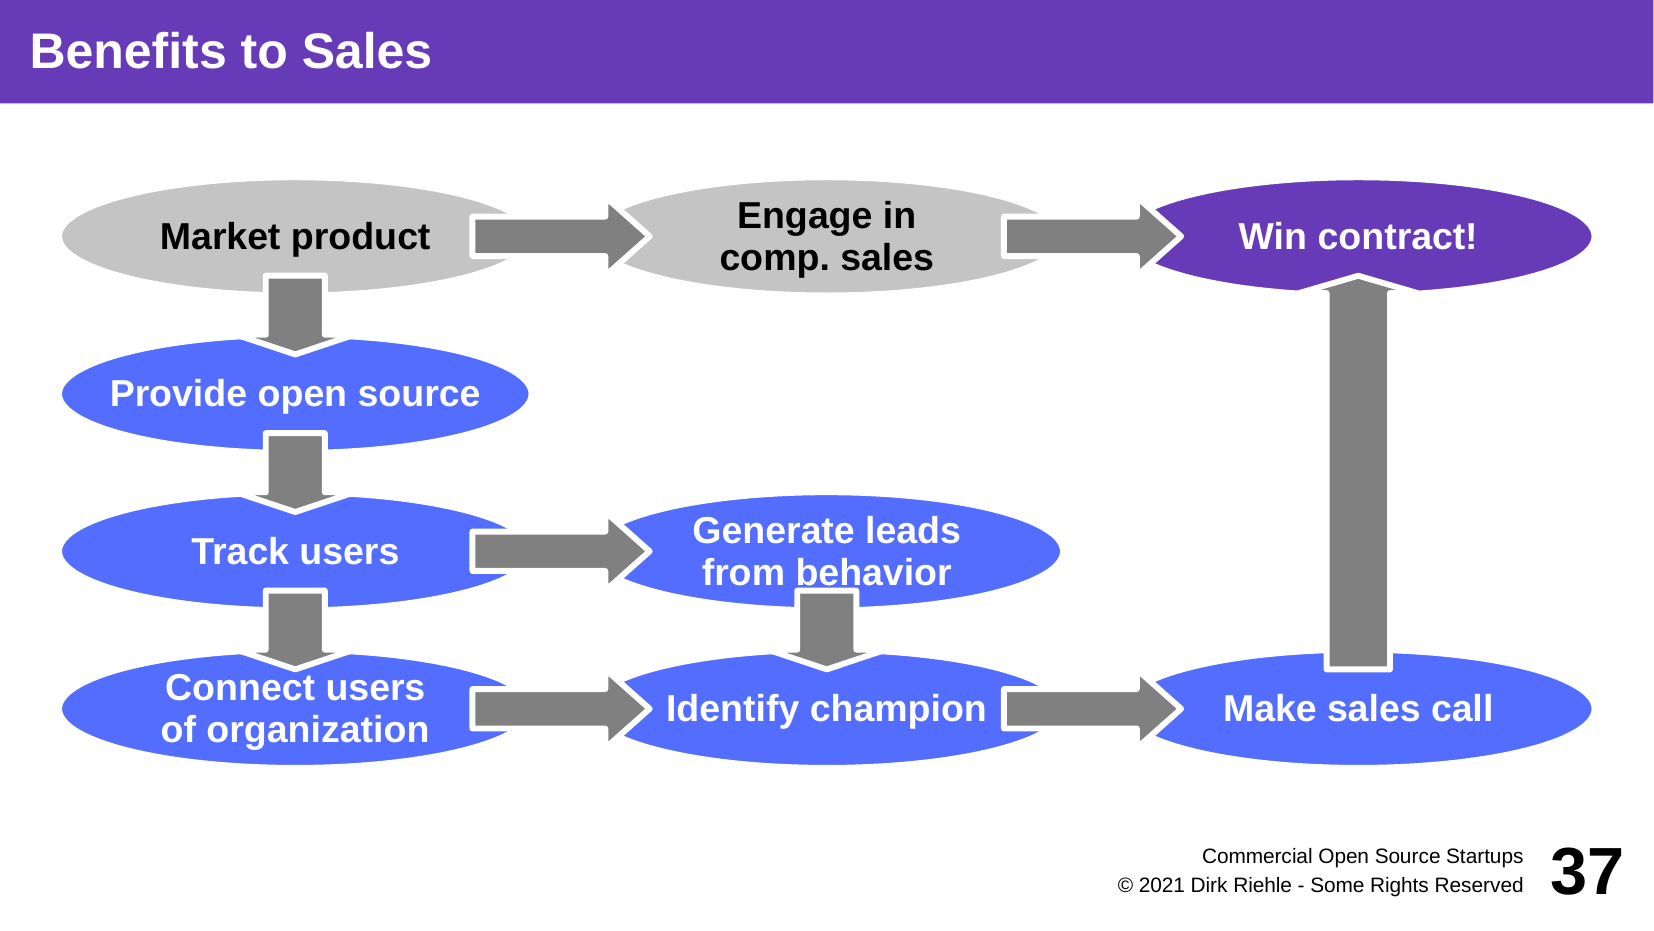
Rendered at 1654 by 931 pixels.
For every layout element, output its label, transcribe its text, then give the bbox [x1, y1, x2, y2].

text_box [1003, 669, 1182, 749]
text_box [472, 196, 650, 276]
title Benefits to Sales [0, 0, 1654, 104]
text_box Market product [59, 177, 518, 295]
text_box Make sales call [1150, 650, 1595, 768]
text_box [236, 590, 355, 670]
text_box Track users [59, 493, 519, 610]
text_box [236, 275, 355, 355]
text_box [472, 669, 650, 749]
text_box Generate leads from behavior [619, 492, 1064, 610]
text_box Engage in comp. sales [619, 177, 1049, 296]
text_box Identify champion [619, 651, 1050, 768]
text_box [1299, 275, 1418, 670]
text_box Connect users of organization [59, 651, 518, 768]
text_box Provide open source [59, 336, 532, 453]
text_box [236, 433, 355, 513]
text_box [472, 511, 650, 591]
text_box [1003, 196, 1182, 276]
text_box [767, 590, 886, 670]
text_box Win contract! [1151, 177, 1595, 294]
